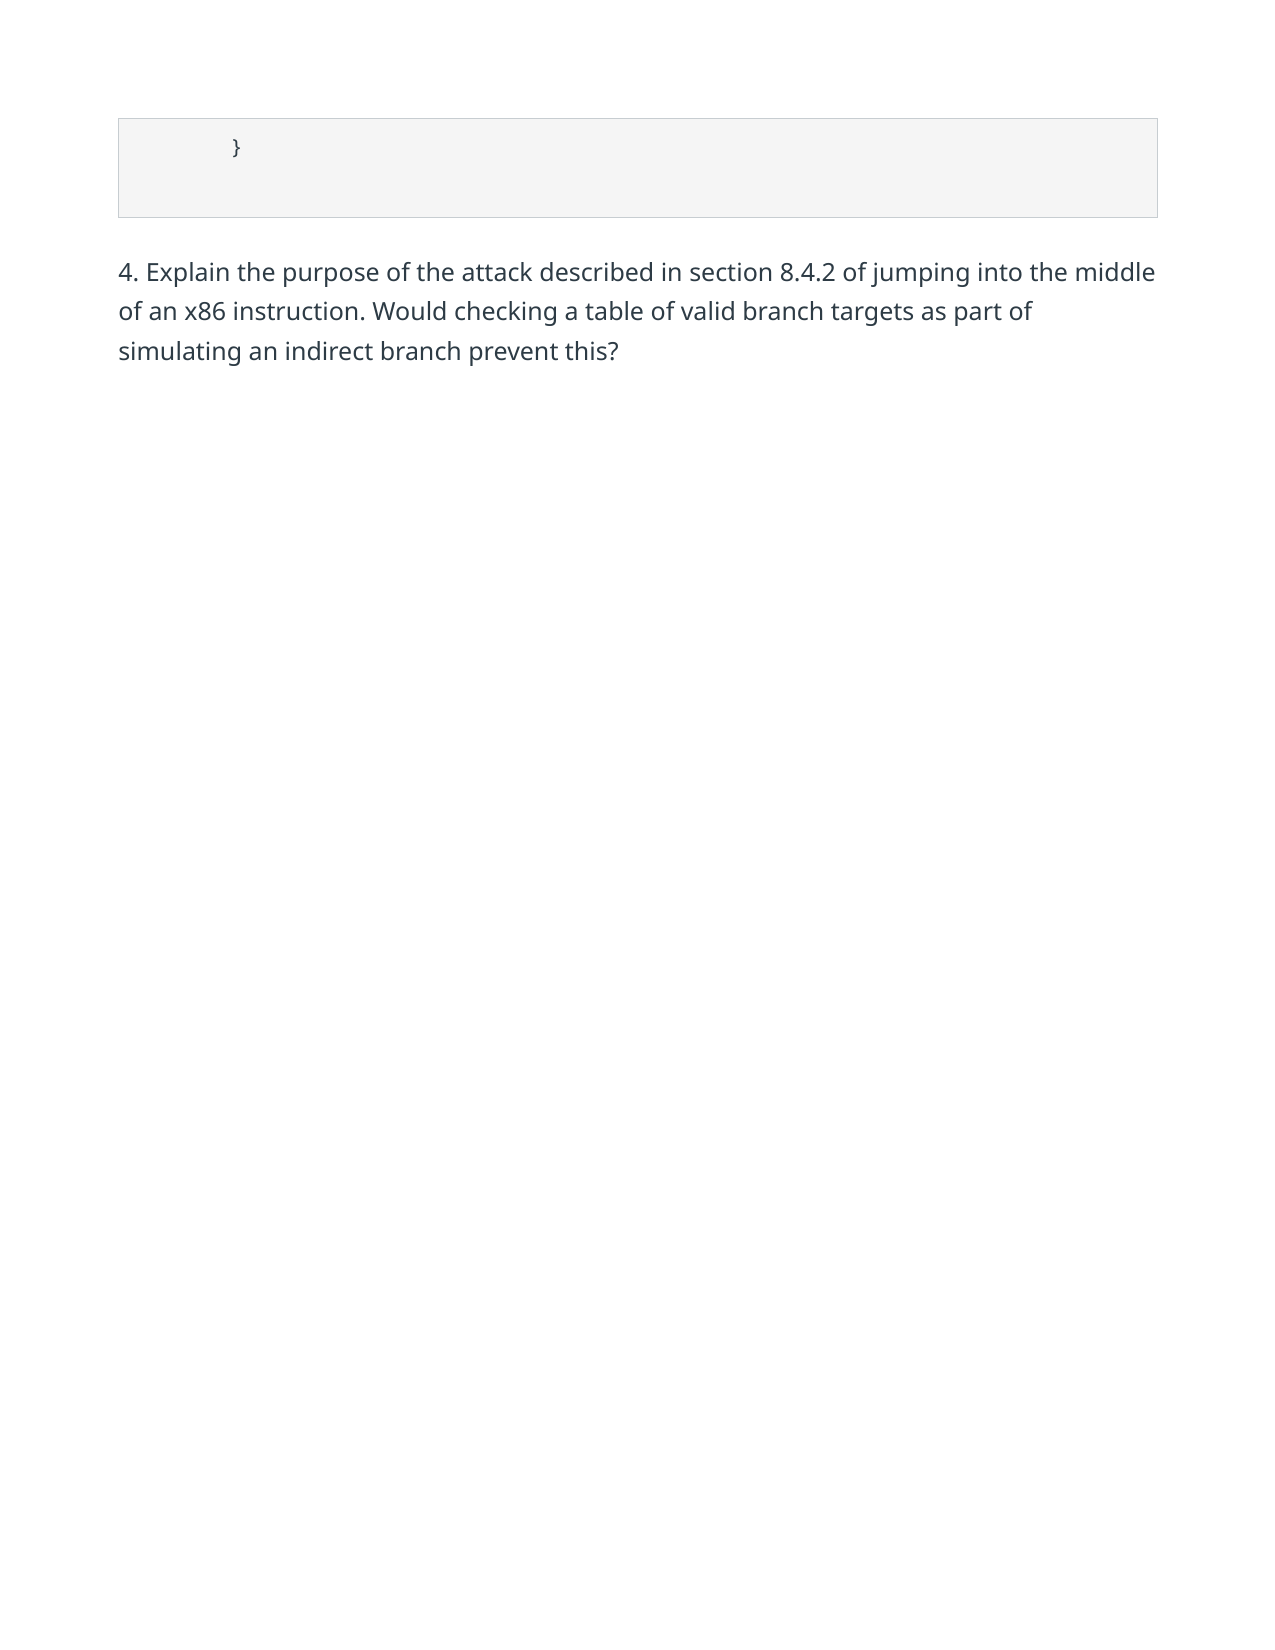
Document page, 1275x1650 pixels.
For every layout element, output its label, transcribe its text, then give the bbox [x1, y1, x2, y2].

text 4. Explain the purpose of the attack described in section 8.4.2 of jumping into the middle of an x86 instruction. Would checking a table of valid branch targets as part of simulating an indirect branch prevent this? [118, 255, 1157, 367]
text } [119, 119, 1157, 161]
